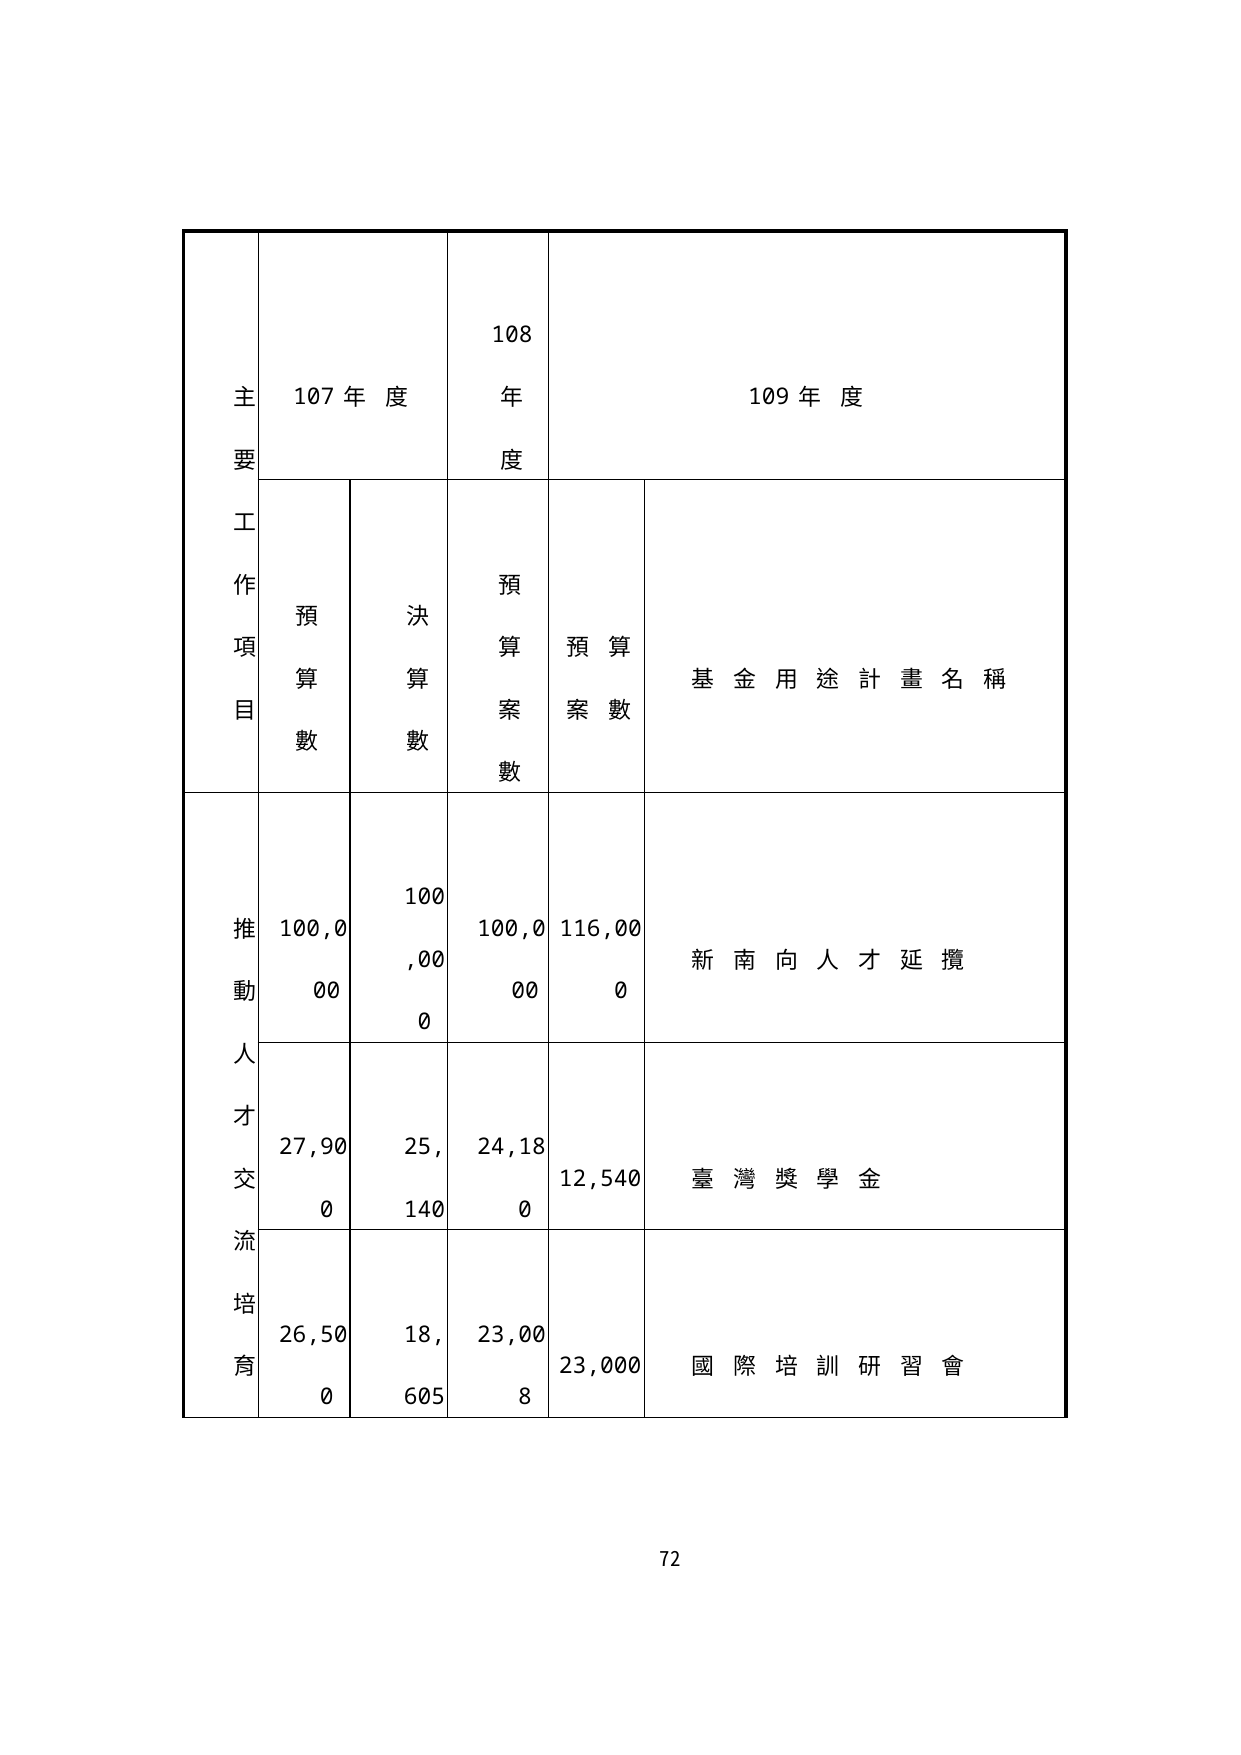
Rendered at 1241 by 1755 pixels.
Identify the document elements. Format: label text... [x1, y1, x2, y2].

table_cell 預算案數 [448, 480, 548, 792]
table_cell 新南向人才延攬 [645, 793, 1064, 1042]
table_cell 24,180 [448, 1043, 548, 1229]
table_cell 預算案數 [549, 480, 644, 792]
table_header 107年度 [259, 233, 447, 479]
table_cell 100,000 [351, 793, 447, 1042]
table_header 109年度 [549, 233, 1064, 479]
table_cell 預算數 [259, 480, 349, 792]
table_cell 116,000 [549, 793, 644, 1042]
table_cell 100,000 [448, 793, 548, 1042]
table_header 主要工作項目 [185, 233, 258, 792]
table_cell 推動人才交流培育 [185, 793, 258, 1417]
table_cell 23,000 [549, 1230, 644, 1417]
table_cell 27,900 [259, 1043, 349, 1229]
table_cell 12,540 [549, 1043, 644, 1229]
table_cell 決算數 [351, 480, 447, 792]
table_cell 國際培訓研習會 [645, 1230, 1064, 1417]
table_cell 25,140 [351, 1043, 447, 1229]
table_cell 23,008 [448, 1230, 548, 1417]
table_cell 18,605 [351, 1230, 447, 1417]
table_cell 100,000 [259, 793, 349, 1042]
table_cell 臺灣獎學金 [645, 1043, 1064, 1229]
table_cell 基金用途計畫名稱 [645, 480, 1064, 792]
table_header 108年度 [448, 233, 548, 479]
table_cell 26,500 [259, 1230, 349, 1417]
